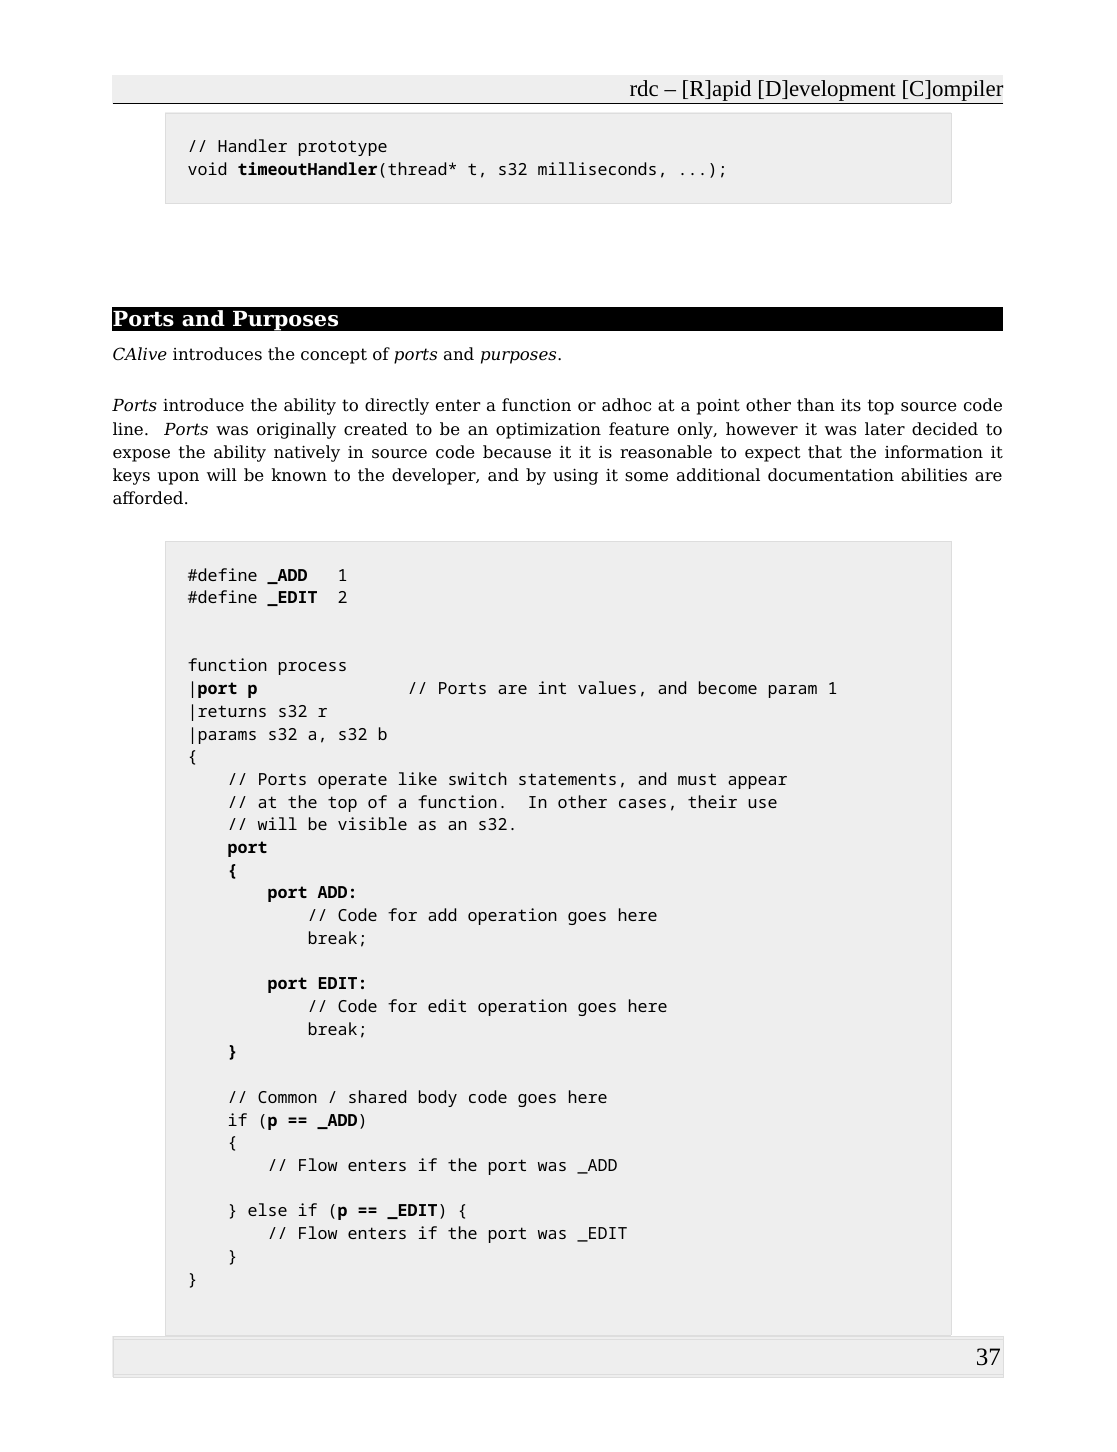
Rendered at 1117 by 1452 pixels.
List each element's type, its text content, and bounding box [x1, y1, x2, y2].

text #define _ADD 1 #define _EDIT 2 function process |port p // Ports are int values, and become param 1 |returns s32 r |params s32 a, s32 b { // Ports operate like switch statements, and must appear // at the top of a function. In other cases, their use // will be visible as an s32. port { port ADD: // Code for add operation goes here break; port EDIT: // Code for edit operation goes here break; } // Common / shared body code goes here if (p == _ADD) { // Flow enters if the port was _ADD } else if (p == _EDIT) { // Flow enters if the port was _EDIT } } [166, 542, 951, 1335]
subtitle Ports and Purposes [112, 307, 1003, 331]
text // Handler prototype void timeoutHandler(thread* t, s32 milliseconds, ...); [166, 114, 951, 203]
text Ports introduce the ability to directly enter a function or adhoc at a point other than its top source code line. Ports was originally created to be an optimization feature only, however it was later decided to expose the ability natively in source code because it it is reasonable to expect that the information it keys upon will be known to the developer, and by using it some additional documentation abilities are afforded. [112, 396, 1003, 509]
text CAlive introduces the concept of ports and purposes. [112, 345, 1003, 364]
